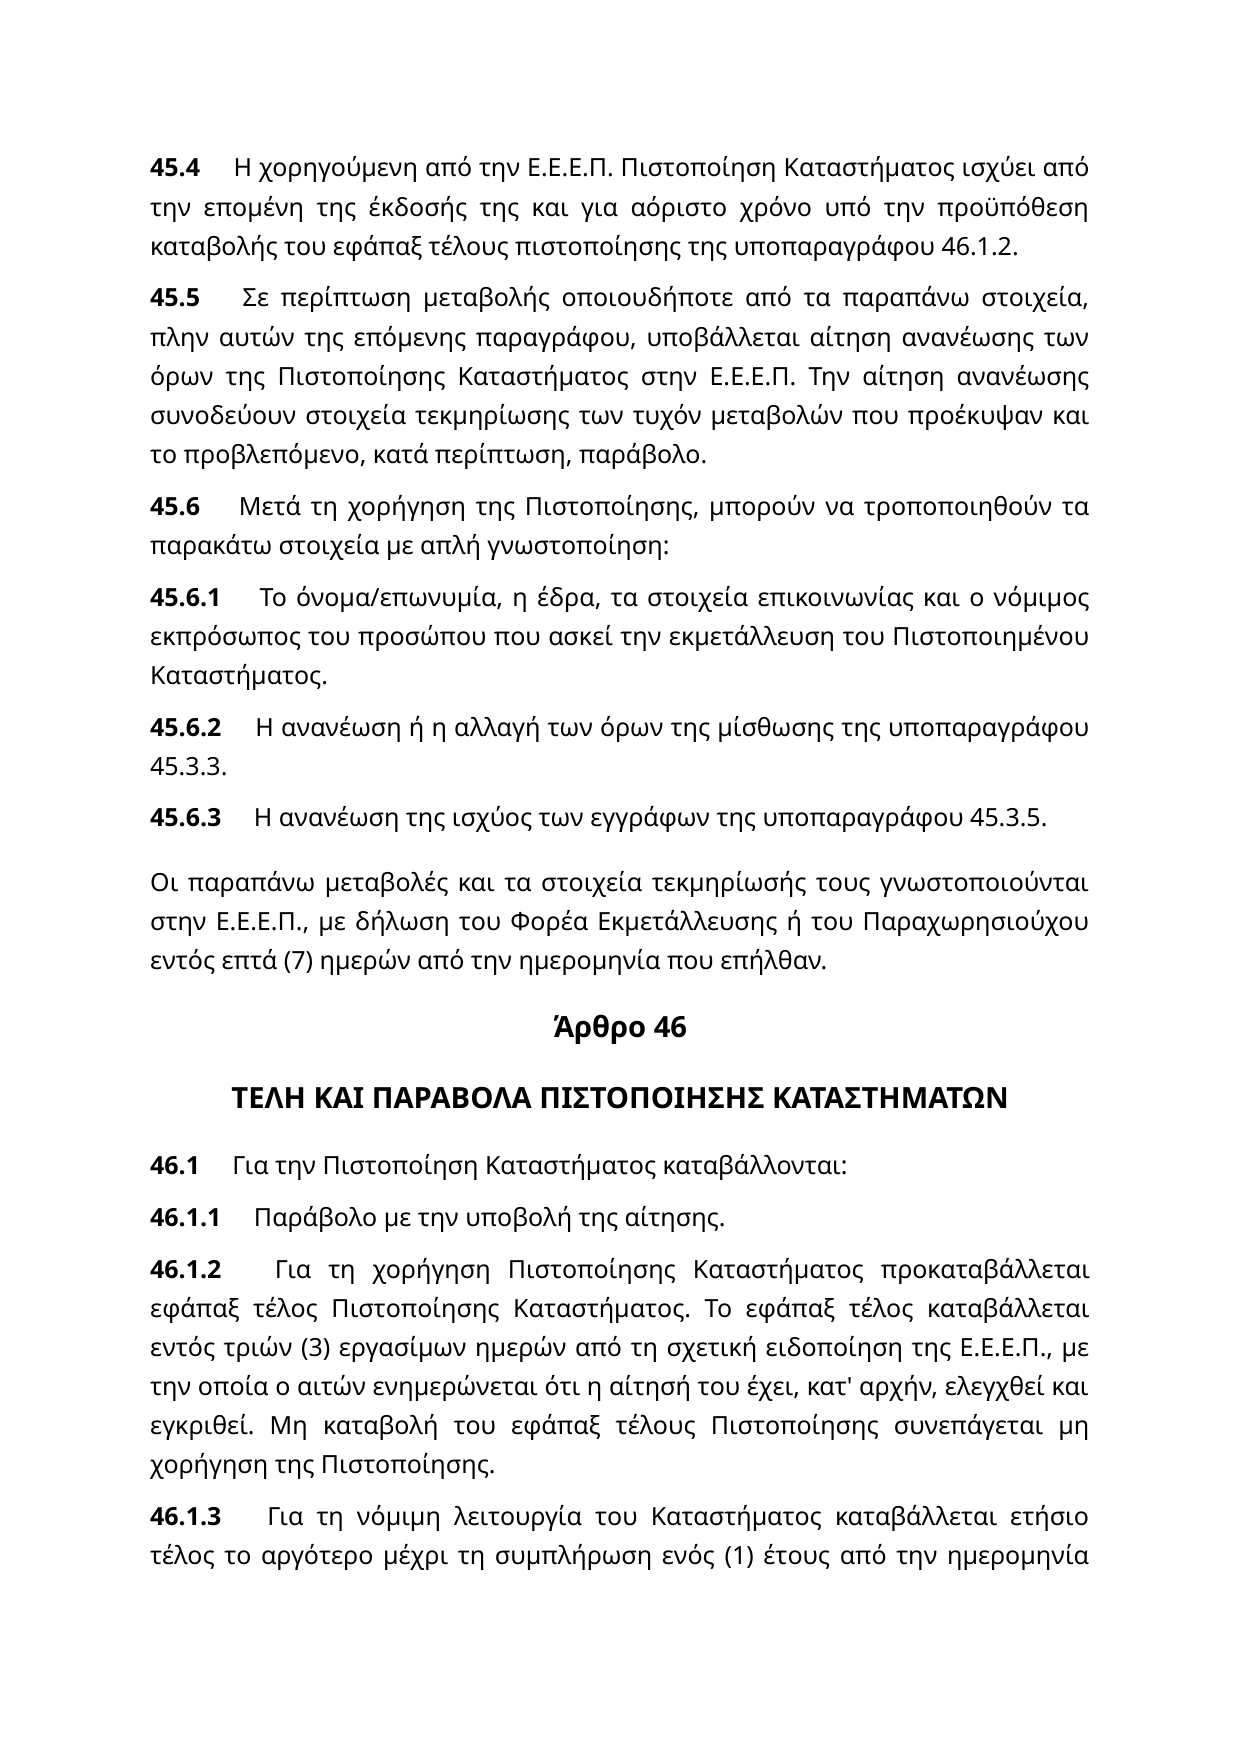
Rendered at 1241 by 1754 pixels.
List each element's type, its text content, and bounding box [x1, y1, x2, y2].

text 45.6 Μετά τη χορήγηση της Πιστοποίησης, μπορούν να τροποποιηθούν τα παρακάτω στοιχεία με απλή γνωστοποίηση: [150, 488, 1090, 562]
text 45.5 Σε περίπτωση μεταβολής οποιουδήποτε από τα παραπάνω στοιχεία, πλην αυτών της επόμενης παραγράφου, υποβάλλεται αίτηση ανανέωσης των όρων της Πιστοποίησης Καταστήματος στην Ε.Ε.Ε.Π. Την αίτηση ανανέωσης συνοδεύουν στοιχεία τεκμηρίωσης των τυχόν μεταβολών που προέκυψαν και το προβλεπόμενο, κατά περίπτωση, παράβολο. [150, 280, 1090, 471]
text Οι παραπάνω μεταβολές και τα στοιχεία τεκμηρίωσής τους γνωστοποιούνται στην Ε.Ε.Ε.Π., με δήλωση του Φορέα Εκμετάλλευσης ή του Παραχωρησιούχου εντός επτά (7) ημερών από την ημερομηνία που επήλθαν. [150, 864, 1090, 977]
text 46.1 Για την Πιστοποίηση Καταστήματος καταβάλλονται: [150, 1148, 1090, 1182]
subtitle ΤΕΛΗ ΚΑΙ ΠΑΡΑΒΟΛΑ ΠΙΣΤΟΠΟΙΗΣΗΣ ΚΑΤΑΣΤΗΜΑΤΩΝ [150, 1077, 1090, 1117]
text 46.1.1 Παράβολο με την υποβολή της αίτησης. [150, 1199, 1090, 1234]
text 46.1.3 Για τη νόμιμη λειτουργία του Καταστήματος καταβάλλεται ετήσιο τέλος το αργότερο μέχρι τη συμπλήρωση ενός (1) έτους από την ημερομηνία [150, 1499, 1090, 1572]
subtitle Άρθρο 46 [150, 1007, 1090, 1046]
text 45.4 Η χορηγούμενη από την Ε.Ε.Ε.Π. Πιστοποίηση Καταστήματος ισχύει από την επομένη της έκδοσής της και για αόριστο χρόνο υπό την προϋπόθεση καταβολής του εφάπαξ τέλους πιστοποίησης της υποπαραγράφου 46.1.2. [150, 150, 1090, 262]
text 46.1.2 Για τη χορήγηση Πιστοποίησης Καταστήματος προκαταβάλλεται εφάπαξ τέλος Πιστοποίησης Καταστήματος. Το εφάπαξ τέλος καταβάλλεται εντός τριών (3) εργασίμων ημερών από τη σχετική ειδοποίηση της Ε.Ε.Ε.Π., με την οποία ο αιτών ενημερώνεται ότι η αίτησή του έχει, κατ' αρχήν, ελεγχθεί και εγκριθεί. Μη καταβολή του εφάπαξ τέλους Πιστοποίησης συνεπάγεται μη χορήγηση της Πιστοποίησης. [150, 1251, 1090, 1481]
text 45.6.2 Η ανανέωση ή η αλλαγή των όρων της μίσθωσης της υποπαραγράφου 45.3.3. [150, 709, 1090, 782]
text 45.6.3 Η ανανέωση της ισχύος των εγγράφων της υποπαραγράφου 45.3.5. [150, 800, 1090, 834]
text 45.6.1 Το όνομα/επωνυμία, η έδρα, τα στοιχεία επικοινωνίας και ο νόμιμος εκπρόσωπος του προσώπου που ασκεί την εκμετάλλευση του Πιστοποιημένου Καταστήματος. [150, 579, 1090, 692]
